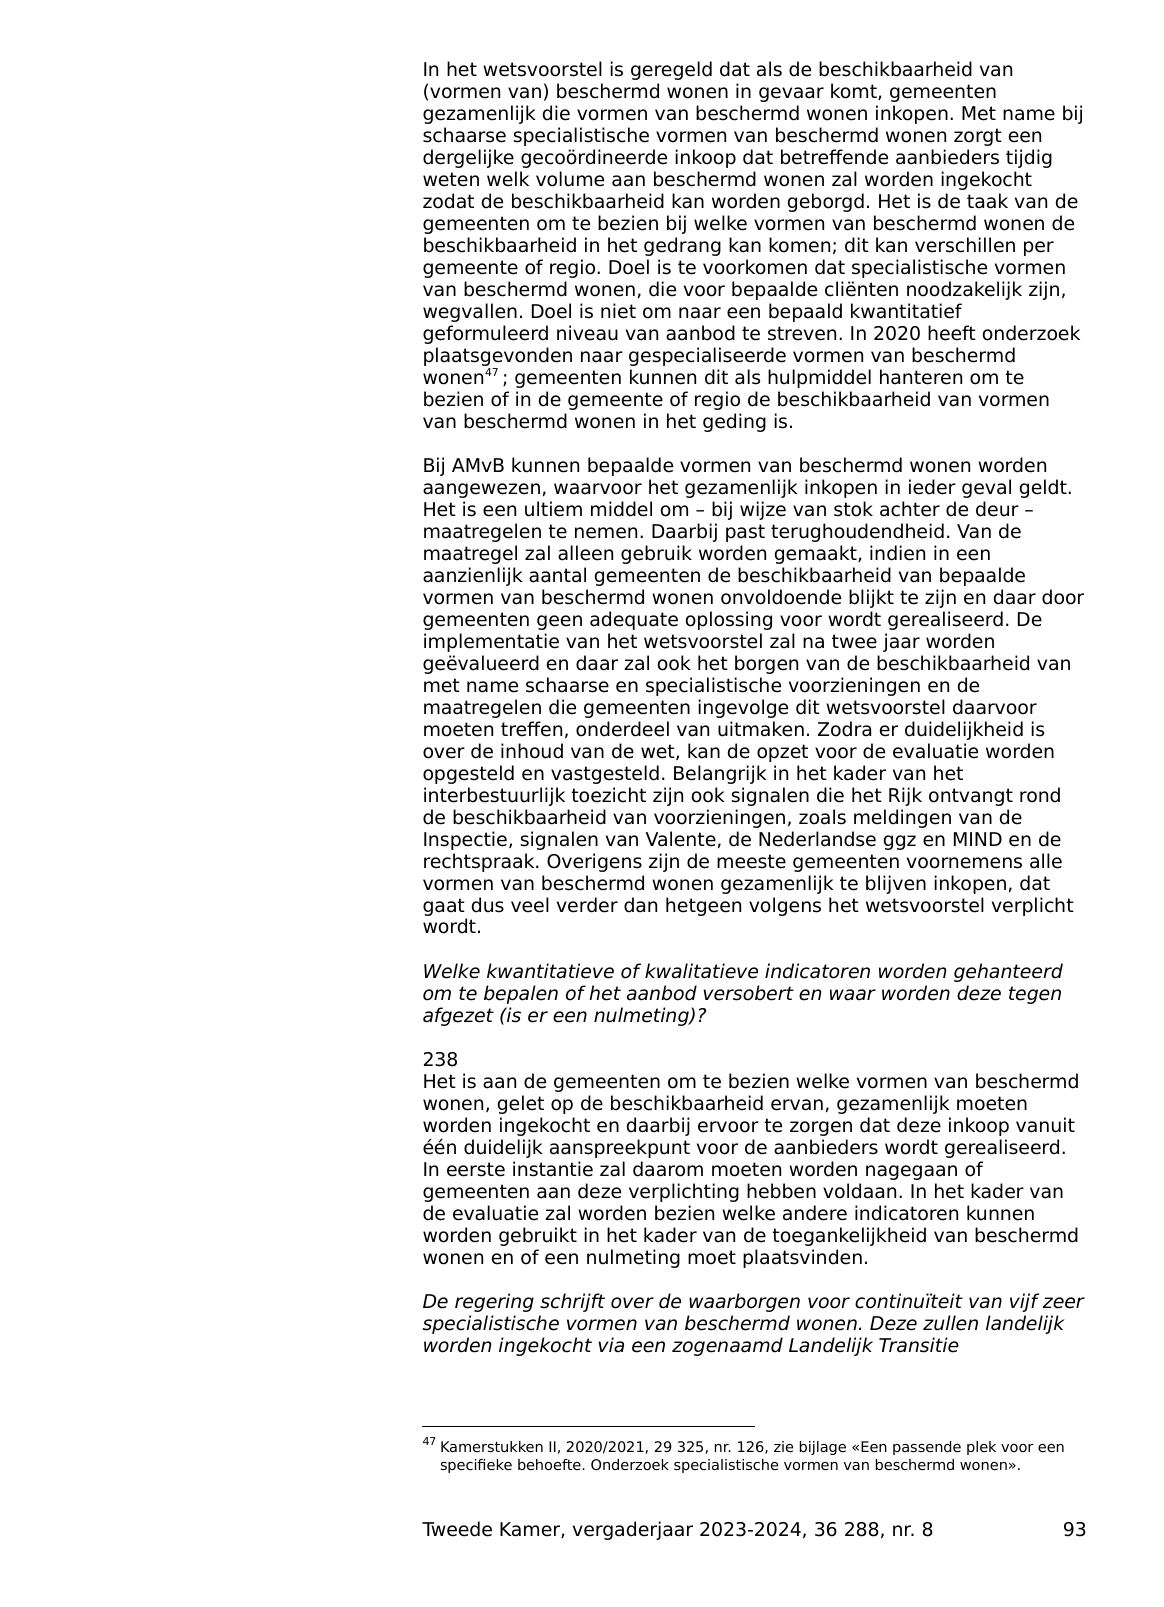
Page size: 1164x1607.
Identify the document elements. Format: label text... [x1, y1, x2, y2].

text Welke kwantitatieve of kwalitatieve indicatoren worden gehanteerd om te bepalen of het aanbod versobert en waar worden deze tegen afgezet (is er een nulmeting)? [422, 961, 1087, 1027]
text Bij AMvB kunnen bepaalde vormen van beschermd wonen worden aangewezen, waarvoor het gezamenlijk inkopen in ieder geval geldt. Het is een ultiem middel om – bij wijze van stok achter de deur – maatregelen te nemen. Daarbij past terughoudendheid. Van de maatregel zal alleen gebruik worden gemaakt, indien in een aanzienlijk aantal gemeenten de beschikbaarheid van bepaalde vormen van beschermd wonen onvoldoende blijkt te zijn en daar door gemeenten geen adequate oplossing voor wordt gerealiseerd. De implementatie van het wetsvoorstel zal na twee jaar worden geëvalueerd en daar zal ook het borgen van de beschikbaarheid van met name schaarse en specialistische voorzieningen en de maatregelen die gemeenten ingevolge dit wetsvoorstel daarvoor moeten treffen, onderdeel van uitmaken. Zodra er duidelijkheid is over de inhoud van de wet, kan de opzet voor de evaluatie worden opgesteld en vastgesteld. Belangrijk in het kader van het interbestuurlijk toezicht zijn ook signalen die het Rijk ontvangt rond de beschikbaarheid van voorzieningen, zoals meldingen van de Inspectie, signalen van Valente, de Nederlandse ggz en MIND en de rechtspraak. Overigens zijn de meeste gemeenten voornemens alle vormen van beschermd wonen gezamenlijk te blijven inkopen, dat gaat dus veel verder dan hetgeen volgens het wetsvoorstel verplicht wordt. [422, 455, 1087, 938]
text 238 [422, 1049, 1087, 1071]
text In het wetsvoorstel is geregeld dat als de beschikbaarheid van (vormen van) beschermd wonen in gevaar komt, gemeenten gezamenlijk die vormen van beschermd wonen inkopen. Met name bij schaarse specialistische vormen van beschermd wonen zorgt een dergelijke gecoördineerde inkoop dat betreffende aanbieders tijdig weten welk volume aan beschermd wonen zal worden ingekocht zodat de beschikbaarheid kan worden geborgd. Het is de taak van de gemeenten om te bezien bij welke vormen van beschermd wonen de beschikbaarheid in het gedrang kan komen; dit kan verschillen per gemeente of regio. Doel is te voorkomen dat specialistische vormen van beschermd wonen, die voor bepaalde cliënten noodzakelijk zijn, wegvallen. Doel is niet om naar een bepaald kwantitatief geformuleerd niveau van aanbod te streven. In 2020 heeft onderzoek plaatsgevonden naar gespecialiseerde vormen van beschermd wonen; gemeenten kunnen dit als hulpmiddel hanteren om te bezien of in de gemeente of regio de beschikbaarheid van vormen van beschermd wonen in het geding is. [422, 59, 1087, 433]
text Het is aan de gemeenten om te bezien welke vormen van beschermd wonen, gelet op de beschikbaarheid ervan, gezamenlijk moeten worden ingekocht en daarbij ervoor te zorgen dat deze inkoop vanuit één duidelijk aanspreekpunt voor de aanbieders wordt gerealiseerd. In eerste instantie zal daarom moeten worden nagegaan of gemeenten aan deze verplichting hebben voldaan. In het kader van de evaluatie zal worden bezien welke andere indicatoren kunnen worden gebruikt in het kader van de toegankelijkheid van beschermd wonen en of een nulmeting moet plaatsvinden. [422, 1071, 1087, 1268]
text Kamerstukken II, 2020/2021, 29 325, nr. 126, zie bijlage «Een passende plek voor een specifieke behoefte. Onderzoek specialistische vormen van beschermd wonen». [422, 1435, 1087, 1474]
text De regering schrijft over de waarborgen voor continuïteit van vijf zeer specialistische vormen van beschermd wonen. Deze zullen landelijk worden ingekocht via een zogenaamd Landelijk Transitie [422, 1291, 1087, 1357]
